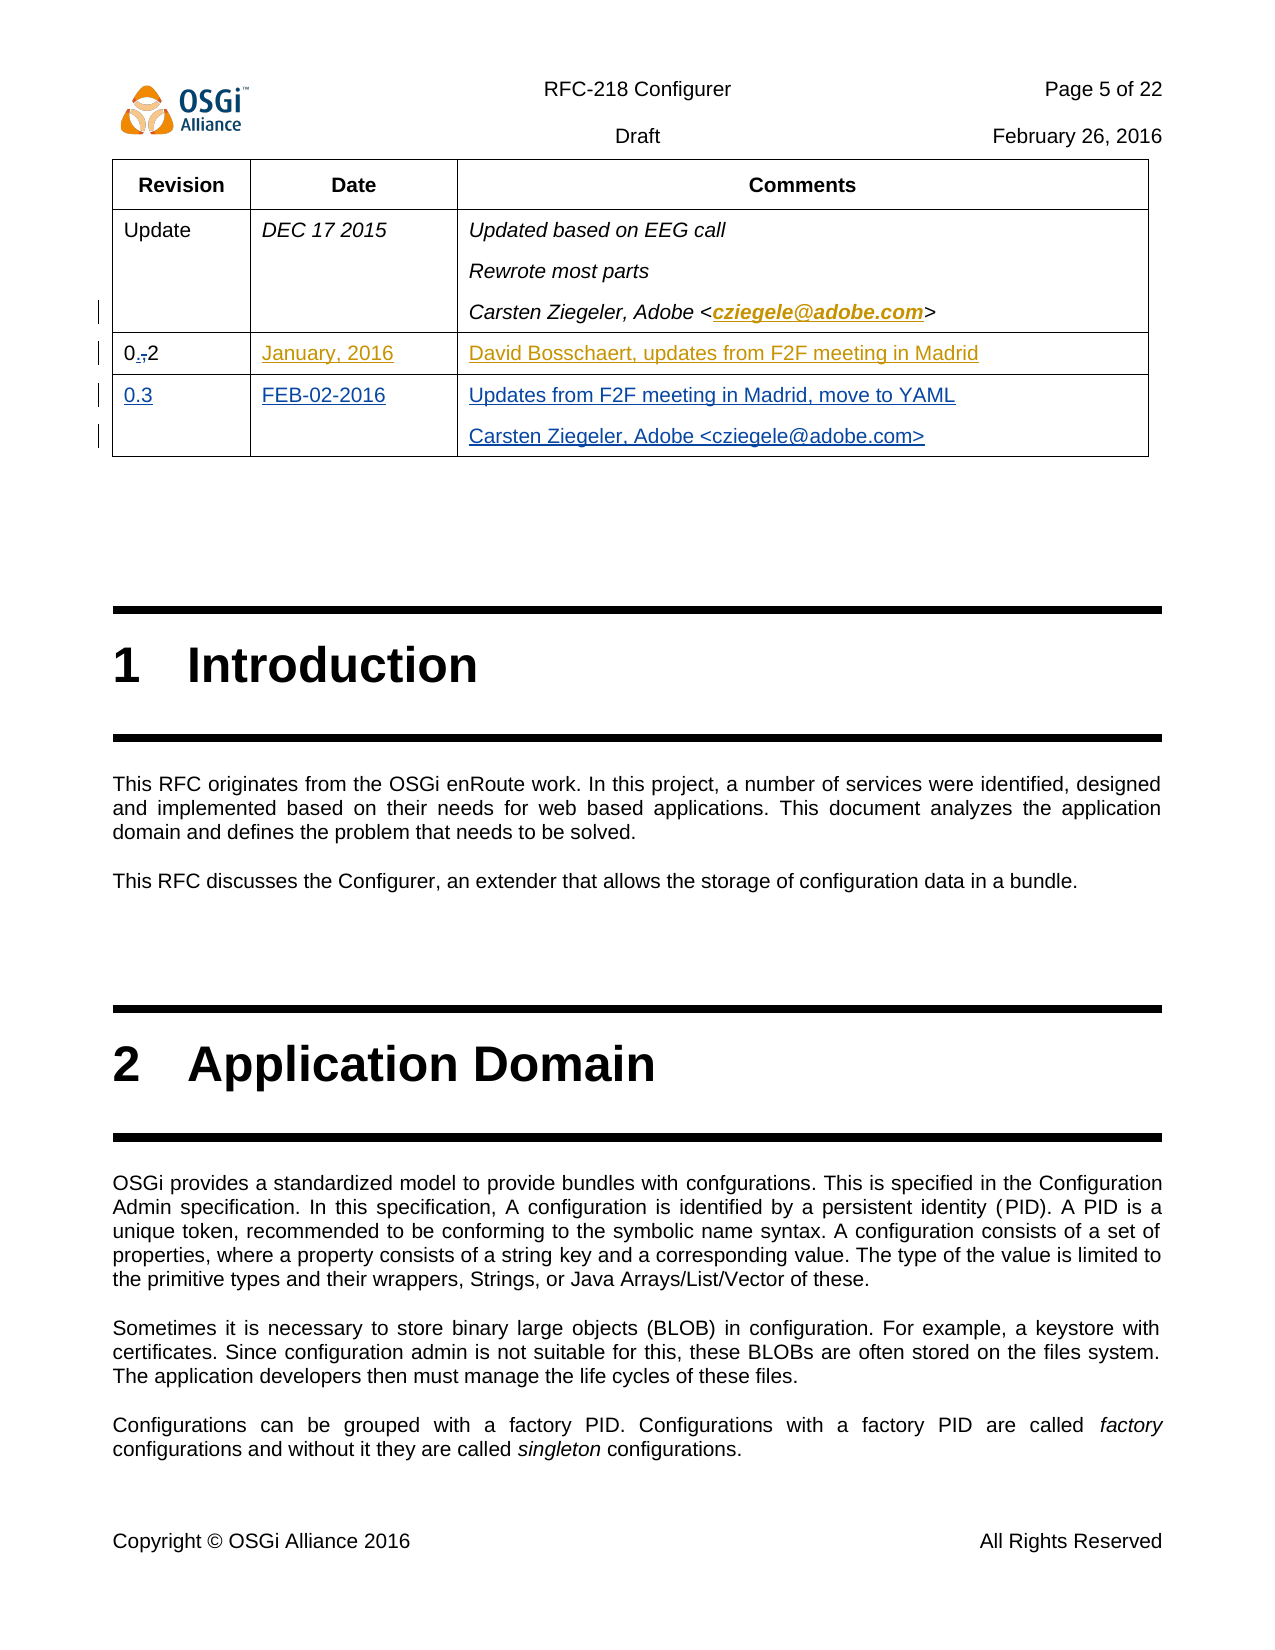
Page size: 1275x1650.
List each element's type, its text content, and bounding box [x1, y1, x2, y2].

table_cell January, 2016 [251, 333, 457, 373]
table_cell 0.2 [113, 333, 250, 373]
table_cell 0.3 [113, 375, 250, 456]
text OSGi provides a standardized model to provide bundles with confgurations. This is specified in the Configuration Admin specification. In this specification, A configuration is identified by a persistent identity (PID). A PID is a unique token, recommended to be conforming to the symbolic name syntax. A configuration consists of a set of properties, where a property consists of a string key and a corresponding value. The type of the value is limited to the primitive types and their wrappers, Strings, or Java Arrays/List/Vector of these. [112, 1171, 1162, 1291]
table_cell Update [113, 210, 250, 332]
text Configurations can be grouped with a factory PID. Configurations with a factory PID are called factory configurations and without it they are called singleton configurations. [112, 1412, 1162, 1460]
table_cell Updated based on EEG call Rewrote most parts Carsten Ziegeler, Adobe <cziegele@adobe.com> [458, 210, 1148, 332]
table_header Date [251, 160, 457, 209]
subtitle Introduction [112, 607, 1162, 742]
text This RFC discusses the Configurer, an extender that allows the storage of configuration data in a bundle. [112, 868, 1162, 892]
table_cell DEC 17 2015 [251, 210, 457, 332]
table_cell Updates from F2F meeting in Madrid, move to YAML Carsten Ziegeler, Adobe <cziegele@adobe.com> [458, 375, 1148, 456]
picture [113, 78, 257, 142]
text Sometimes it is necessary to store binary large objects (BLOB) in configuration. For example, a keystore with certificates. Since configuration admin is not suitable for this, these BLOBs are often stored on the files system. The application developers then must manage the life cycles of these files. [112, 1316, 1162, 1387]
text This RFC originates from the OSGi enRoute work. In this project, a number of services were identified, designed and implemented based on their needs for web based applications. This document analyzes the application domain and defines the problem that needs to be solved. [112, 772, 1162, 843]
table_cell FEB-02-2016 [251, 375, 457, 456]
subtitle Application Domain [112, 1006, 1162, 1142]
table_cell David Bosschaert, updates from F2F meeting in Madrid [458, 333, 1148, 373]
table_header Comments [458, 160, 1148, 209]
table_header Revision [113, 160, 250, 209]
